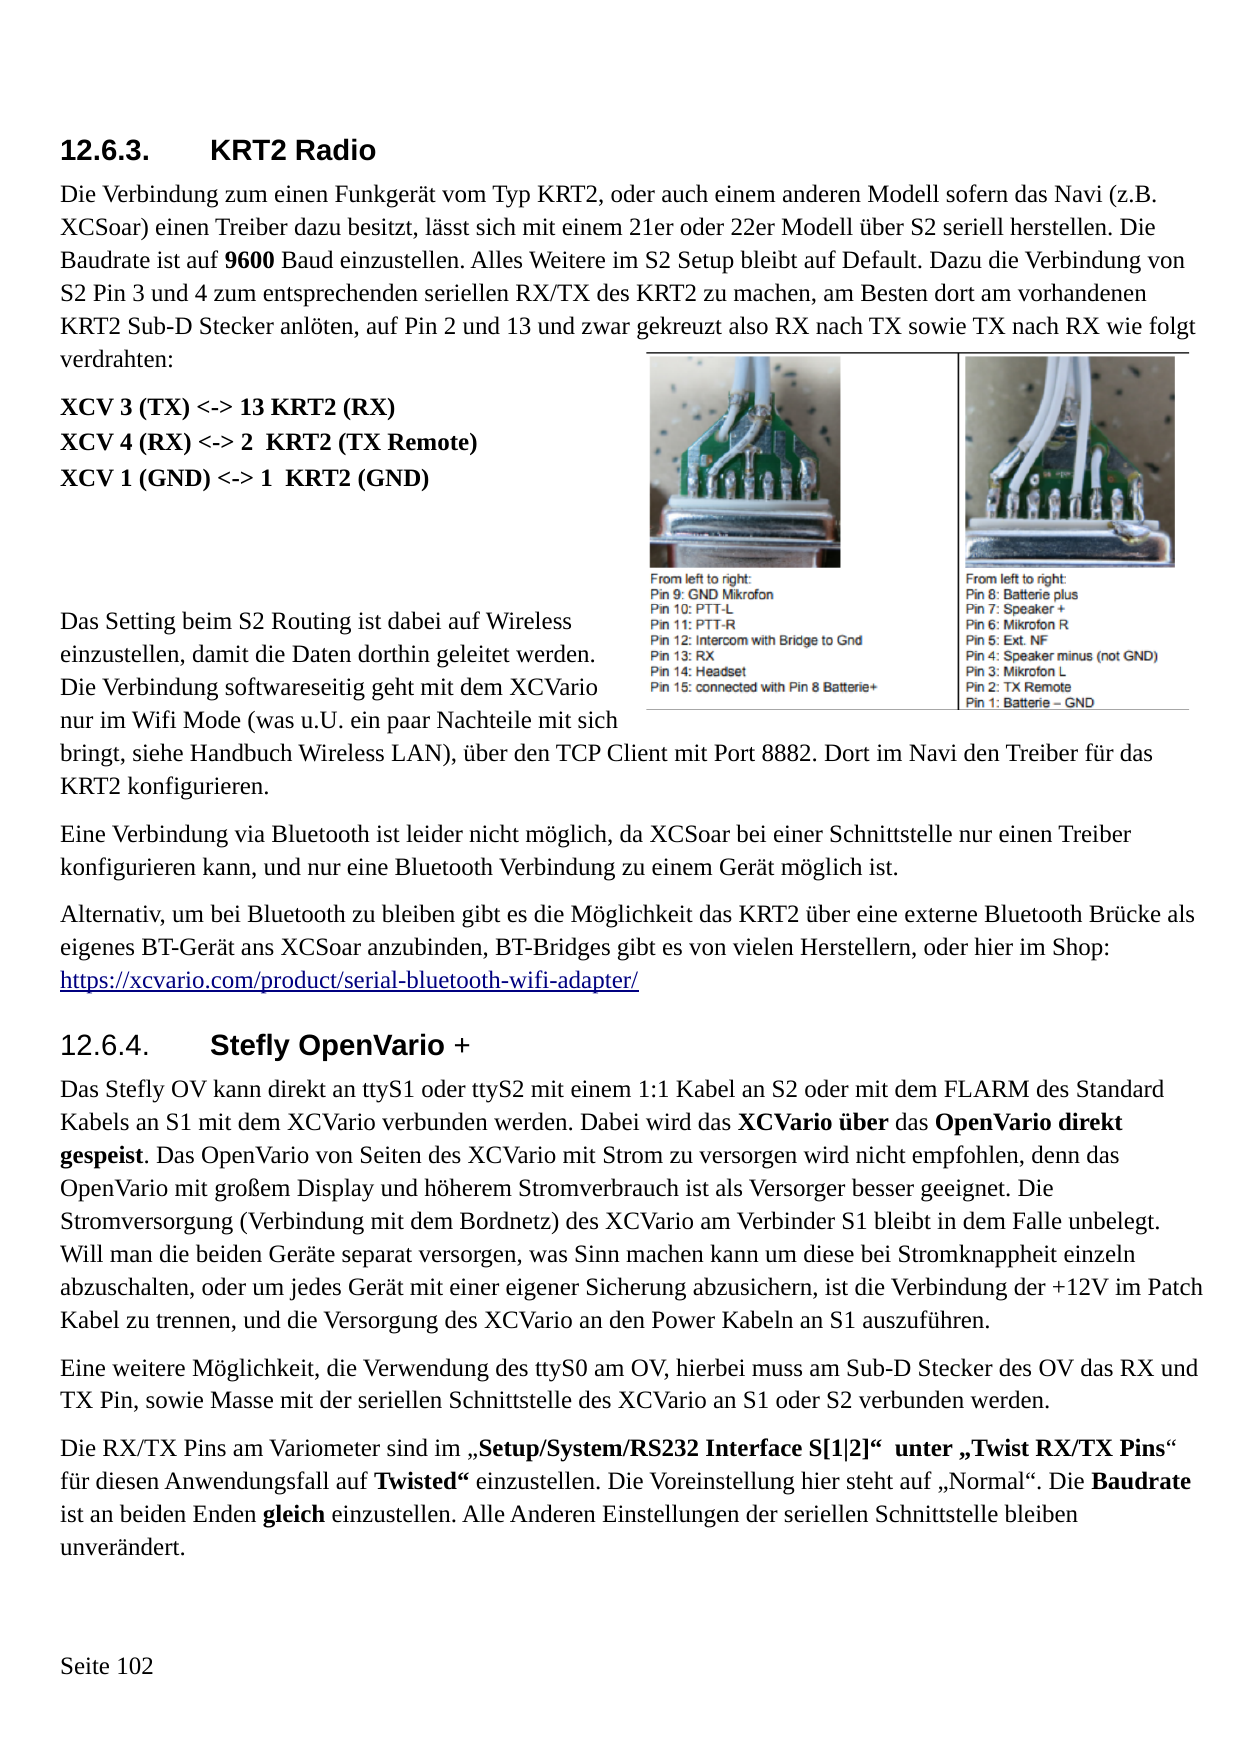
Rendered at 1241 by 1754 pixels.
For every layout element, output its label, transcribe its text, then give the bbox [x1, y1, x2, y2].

text XCV 4 (RX) <-> 2 KRT2 (TX Remote) [60, 427, 646, 456]
text XCV 1 (GND) <-> 1 KRT2 (GND) [60, 463, 646, 492]
subtitle Stefly OpenVario + [60, 1028, 1207, 1061]
text Die Verbindung zum einen Funkgerät vom Typ KRT2, oder auch einem anderen Modell sofern das Navi (z.B. XCSoar) einen Treiber dazu besitzt, lässt sich mit einem 21er oder 22er Modell über S2 seriell herstellen. Die Baudrate ist auf 9600 Baud einzustellen. Alles Weitere im S2 Setup bleibt auf Default. Dazu die Verbindung von S2 Pin 3 und 4 zum entsprechenden seriellen RX/TX des KRT2 zu machen, am Besten dort am vorhandenen KRT2 Sub-D Stecker anlöten, auf Pin 2 und 13 und zwar gekreuzt also RX nach TX sowie TX nach RX wie folgt verdrahten: [60, 179, 1207, 373]
subtitle KRT2 Radio [60, 133, 1207, 166]
picture [646, 352, 1190, 710]
text Eine Verbindung via Bluetooth ist leider nicht möglich, da XCSoar bei einer Schnittstelle nur einen Treiber konfigurieren kann, und nur eine Bluetooth Verbindung zu einem Gerät möglich ist. [60, 819, 1207, 881]
text Alternativ, um bei Bluetooth zu bleiben gibt es die Möglichkeit das KRT2 über eine externe Bluetooth Brücke als eigenes BT-Gerät ans XCSoar anzubinden, BT-Bridges gibt es von vielen Herstellern, oder hier im Shop: https://xcvario.com/product/serial-bluetooth-wifi-adapter/ [60, 899, 1207, 994]
text Eine weitere Möglichkeit, die Verwendung des ttyS0 am OV, hierbei muss am Sub-D Stecker des OV das RX und TX Pin, sowie Masse mit der seriellen Schnittstelle des XCVario an S1 oder S2 verbunden werden. [60, 1353, 1207, 1414]
text Die RX/TX Pins am Variometer sind im „Setup/System/RS232 Interface S[1|2]“ unter „Twist RX/TX Pins“ für diesen Anwendungsfall auf Twisted“ einzustellen. Die Voreinstellung hier steht auf „Normal“. Die Baudrate ist an beiden Enden gleich einzustellen. Alle Anderen Einstellungen der seriellen Schnittstelle bleiben unverändert. [60, 1433, 1207, 1561]
text Das Setting beim S2 Routing ist dabei auf Wireless einzustellen, damit die Daten dorthin geleitet werden. Die Verbindung softwareseitig geht mit dem XCVario nur im Wifi Mode (was u.U. ein paar Nachteile mit sich bringt, siehe Handbuch Wireless LAN), über den TCP Client mit Port 8882. Dort im Navi den Treiber für das KRT2 konfigurieren. [60, 606, 1207, 800]
text Das Stefly OV kann direkt an ttyS1 oder ttyS2 mit einem 1:1 Kabel an S2 oder mit dem FLARM des Standard Kabels an S1 mit dem XCVario verbunden werden. Dabei wird das XCVario über das OpenVario direkt gespeist. Das OpenVario von Seiten des XCVario mit Strom zu versorgen wird nicht empfohlen, denn das OpenVario mit großem Display und höherem Stromverbrauch ist als Versorger besser geeignet. Die Stromversorgung (Verbindung mit dem Bordnetz) des XCVario am Verbinder S1 bleibt in dem Falle unbelegt. Will man die beiden Geräte separat versorgen, was Sinn machen kann um diese bei Stromknappheit einzeln abzuschalten, oder um jedes Gerät mit einer eigener Sicherung abzusichern, ist die Verbindung der +12V im Patch Kabel zu trennen, und die Versorgung des XCVario an den Power Kabeln an S1 auszuführen. [60, 1074, 1207, 1334]
text XCV 3 (TX) <-> 13 KRT2 (RX) [60, 392, 646, 420]
